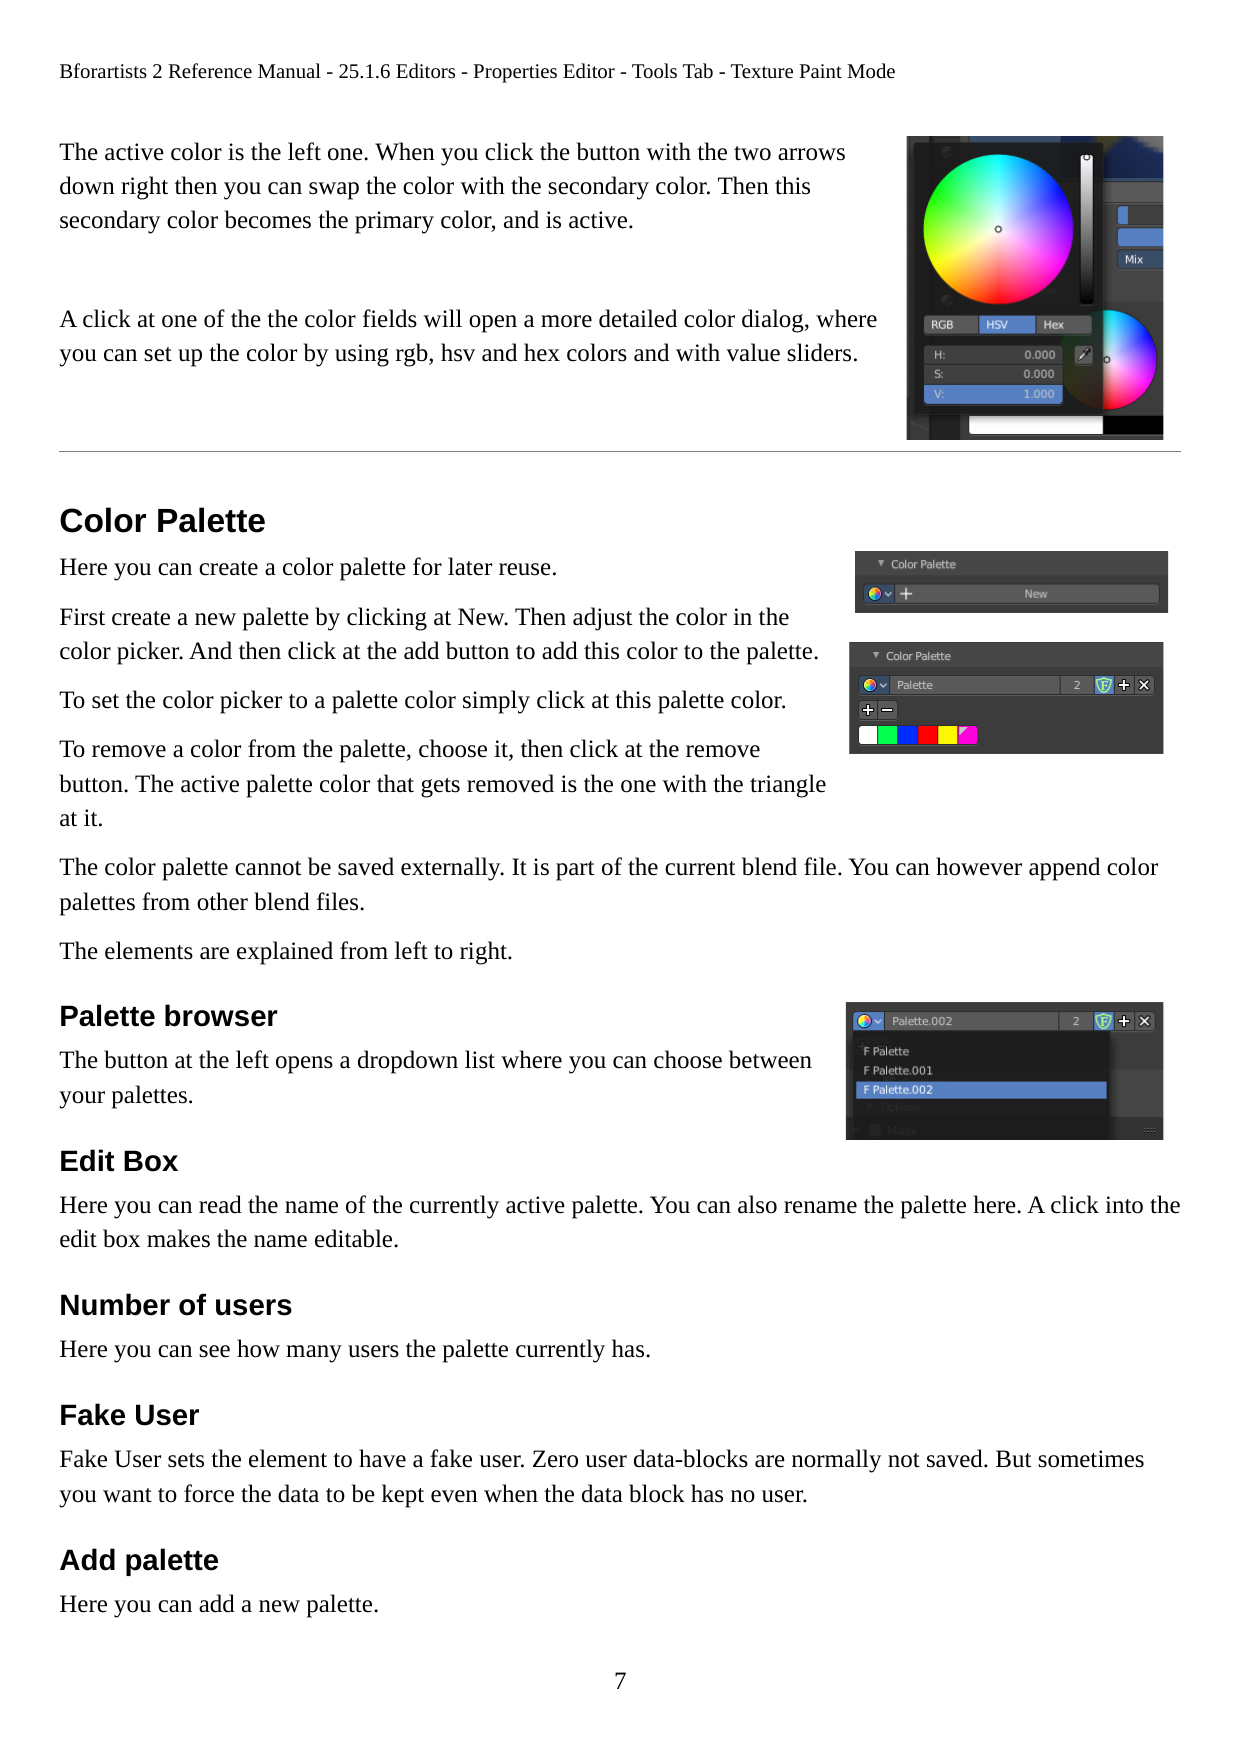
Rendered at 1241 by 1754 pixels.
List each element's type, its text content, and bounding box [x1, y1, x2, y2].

subtitle Number of users [59, 1288, 1181, 1322]
text Here you can read the name of the currently active palette. You can also rename the palette here. A click into the edit box makes the name editable. [59, 1190, 1181, 1253]
subtitle Color Palette [59, 501, 1181, 540]
subtitle Palette browser [59, 999, 1181, 1033]
subtitle Edit Box [59, 1144, 1181, 1177]
subtitle Add palette [59, 1542, 1181, 1576]
picture [849, 642, 1164, 754]
text Here you can add a new palette. [59, 1589, 1181, 1617]
text To remove a color from the palette, choose it, then click at the remove button. The active palette color that gets removed is the one with the triangle at it. [59, 734, 1181, 832]
text Fake User sets the element to have a fake user. Zero user data-blocks are normally not saved. But sometimes you want to force the data to be kept even when the data block has no user. [59, 1444, 1181, 1507]
text Here you can see how many users the palette currently has. [59, 1334, 1181, 1363]
text Here you can create a color palette for later reuse. [59, 552, 855, 581]
text The button at the left opens a dropdown list where you can choose between your palettes. [59, 1046, 845, 1109]
picture [906, 136, 1164, 440]
text First create a new palette by clicking at New. Then adjust the color in the color picker. And then click at the add button to add this color to the palette. [59, 602, 1181, 665]
text A click at one of the the color fields will open a more detailed color dialog, where you can set up the color by using rgb, hsv and hex colors and with value sliders. [59, 304, 906, 367]
text The active color is the left one. When you click the button with the two arrows down right then you can swap the color with the secondary color. Then this secondary color becomes the primary color, and is active. [59, 137, 906, 234]
picture [855, 551, 1169, 613]
text To set the color picker to a palette color simply click at this palette color. [59, 685, 849, 714]
subtitle Fake User [59, 1398, 1181, 1432]
picture [845, 1002, 1164, 1140]
text The color palette cannot be saved externally. It is part of the current blend file. You can however append color palettes from other blend files. [59, 852, 1181, 915]
text The elements are explained from left to right. [59, 936, 1181, 964]
